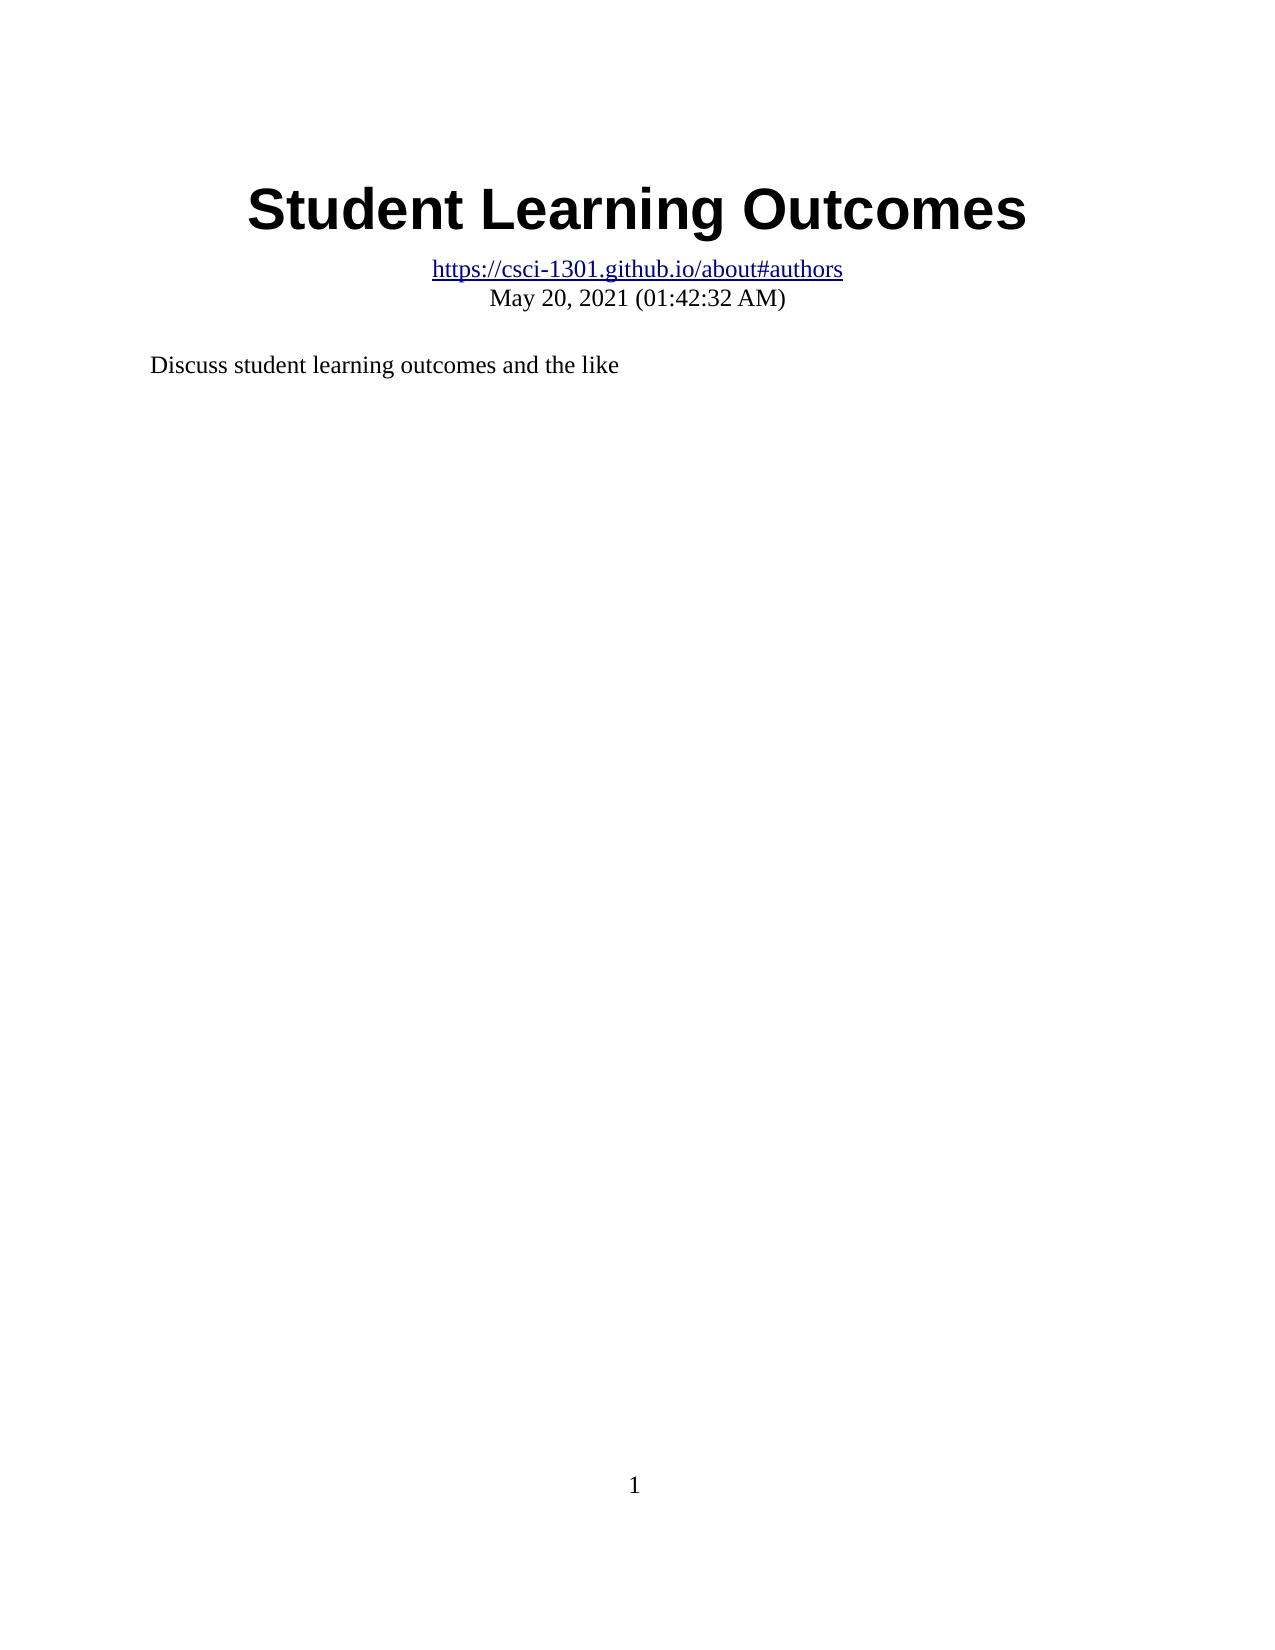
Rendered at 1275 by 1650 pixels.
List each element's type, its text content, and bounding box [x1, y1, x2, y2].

text Discuss student learning outcomes and the like [150, 350, 1125, 378]
text May 20, 2021 (01:42:32 AM) [150, 283, 1125, 312]
title Student Learning Outcomes [150, 175, 1125, 242]
text https://csci-1301.github.io/about#authors [150, 254, 1125, 283]
